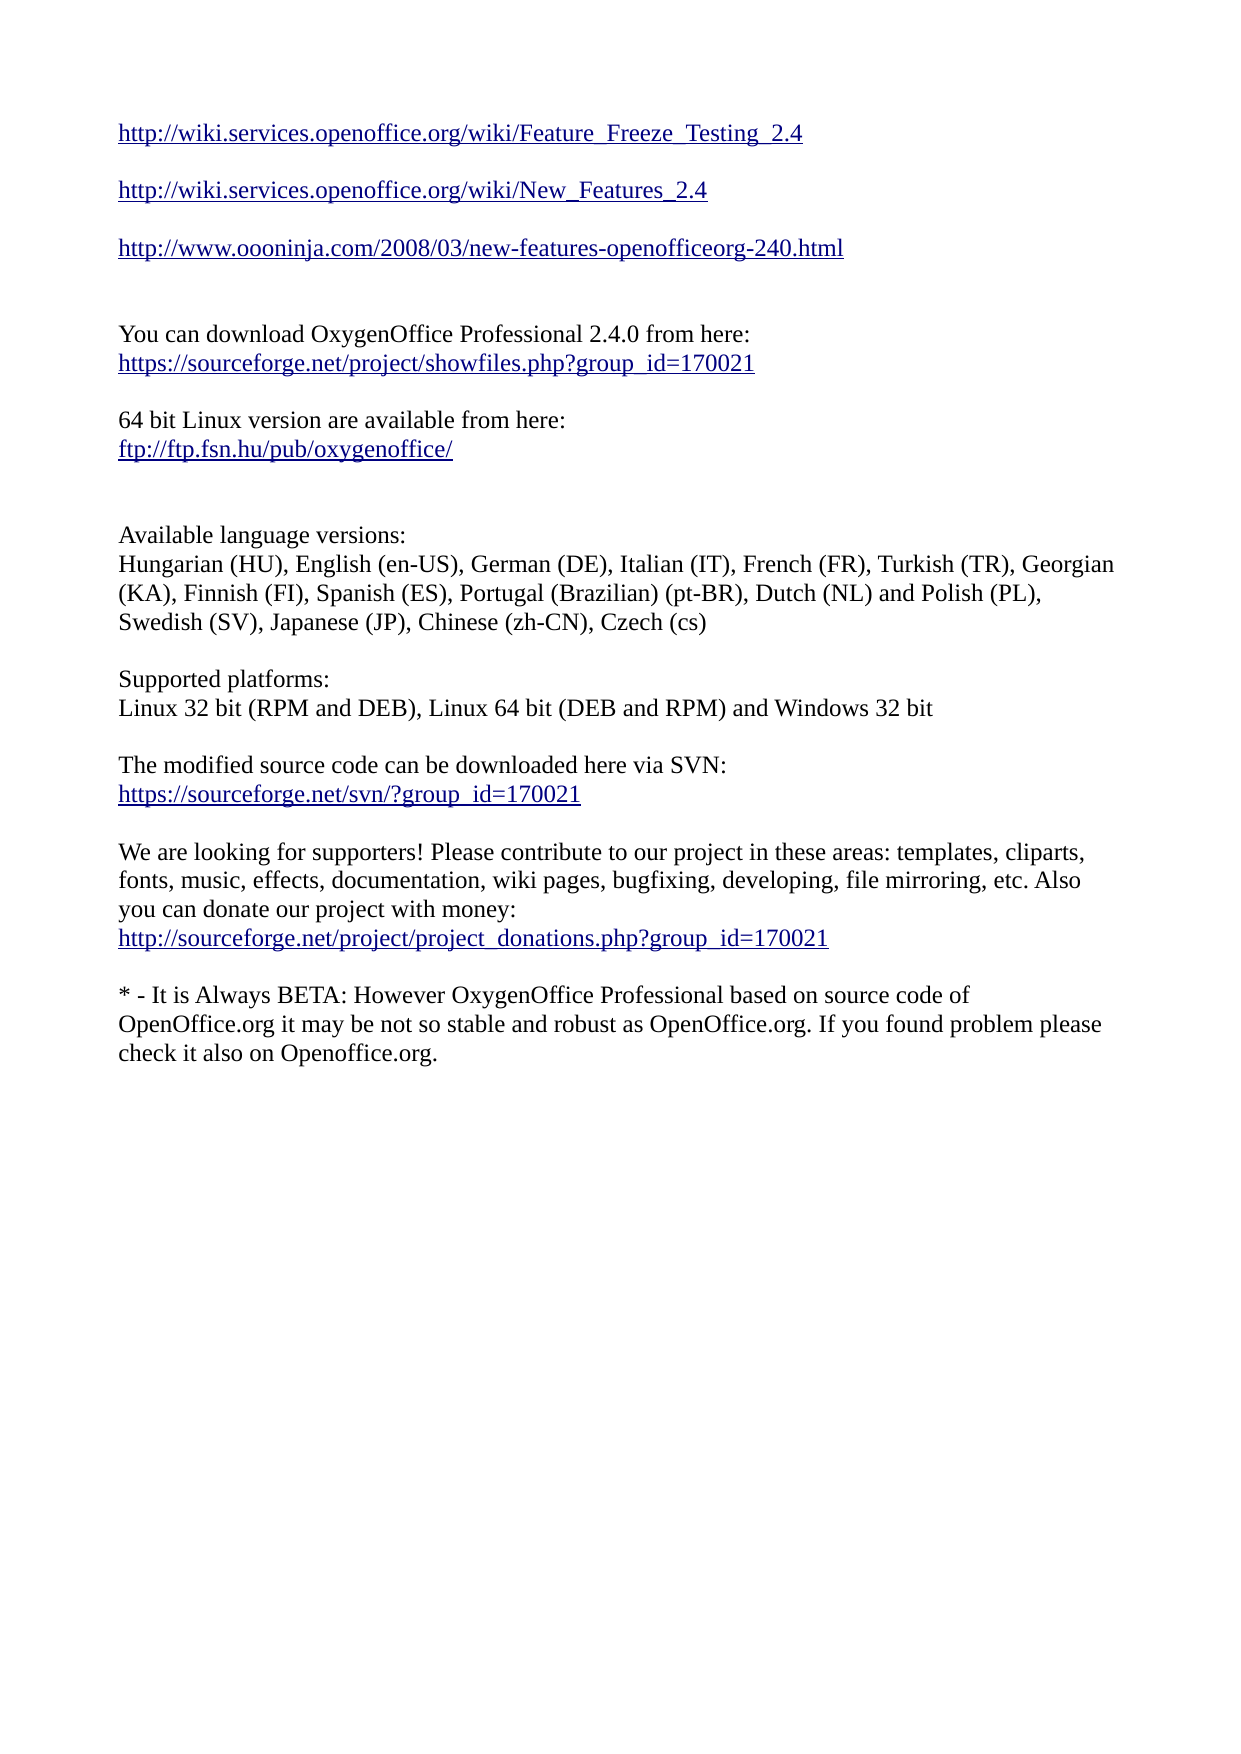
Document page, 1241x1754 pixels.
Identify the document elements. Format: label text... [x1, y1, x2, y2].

text * - It is Always BETA: However OxygenOffice Professional based on source code of OpenOffice.org it may be not so stable and robust as OpenOffice.org. If you found problem please check it also on Openoffice.org. [118, 981, 1122, 1067]
text http://www.oooninja.com/2008/03/new-features-openofficeorg-240.html [118, 233, 1122, 262]
text http://wiki.services.openoffice.org/wiki/Feature_Freeze_Testing_2.4 [118, 118, 1122, 147]
text ftp://ftp.fsn.hu/pub/oxygenoffice/ [118, 434, 1122, 463]
text Linux 32 bit (RPM and DEB), Linux 64 bit (DEB and RPM) and Windows 32 bit [118, 693, 1122, 722]
text You can download OxygenOffice Professional 2.4.0 from here: [118, 319, 1122, 348]
text https://sourceforge.net/project/showfiles.php?group_id=170021 [118, 348, 1122, 377]
text Supported platforms: [118, 664, 1122, 693]
text The modified source code can be downloaded here via SVN: [118, 751, 1122, 779]
text Available language versions: [118, 521, 1122, 549]
text We are looking for supporters! Please contribute to our project in these areas: templates, cliparts, fonts, music, effects, documentation, wiki pages, bugfixing, developing, file mirroring, etc. Also you can donate our project with money: [118, 837, 1122, 923]
text 64 bit Linux version are available from here: [118, 406, 1122, 434]
text Hungarian (HU), English (en-US), German (DE), Italian (IT), French (FR), Turkish (TR), Georgian (KA), Finnish (FI), Spanish (ES), Portugal (Brazilian) (pt-BR), Dutch (NL) and Polish (PL), Swedish (SV), Japanese (JP), Chinese (zh-CN), Czech (cs) [118, 549, 1122, 636]
text https://sourceforge.net/svn/?group_id=170021 [118, 779, 1122, 808]
text http://wiki.services.openoffice.org/wiki/New_Features_2.4 [118, 176, 1122, 204]
text http://sourceforge.net/project/project_donations.php?group_id=170021 [118, 923, 1122, 952]
